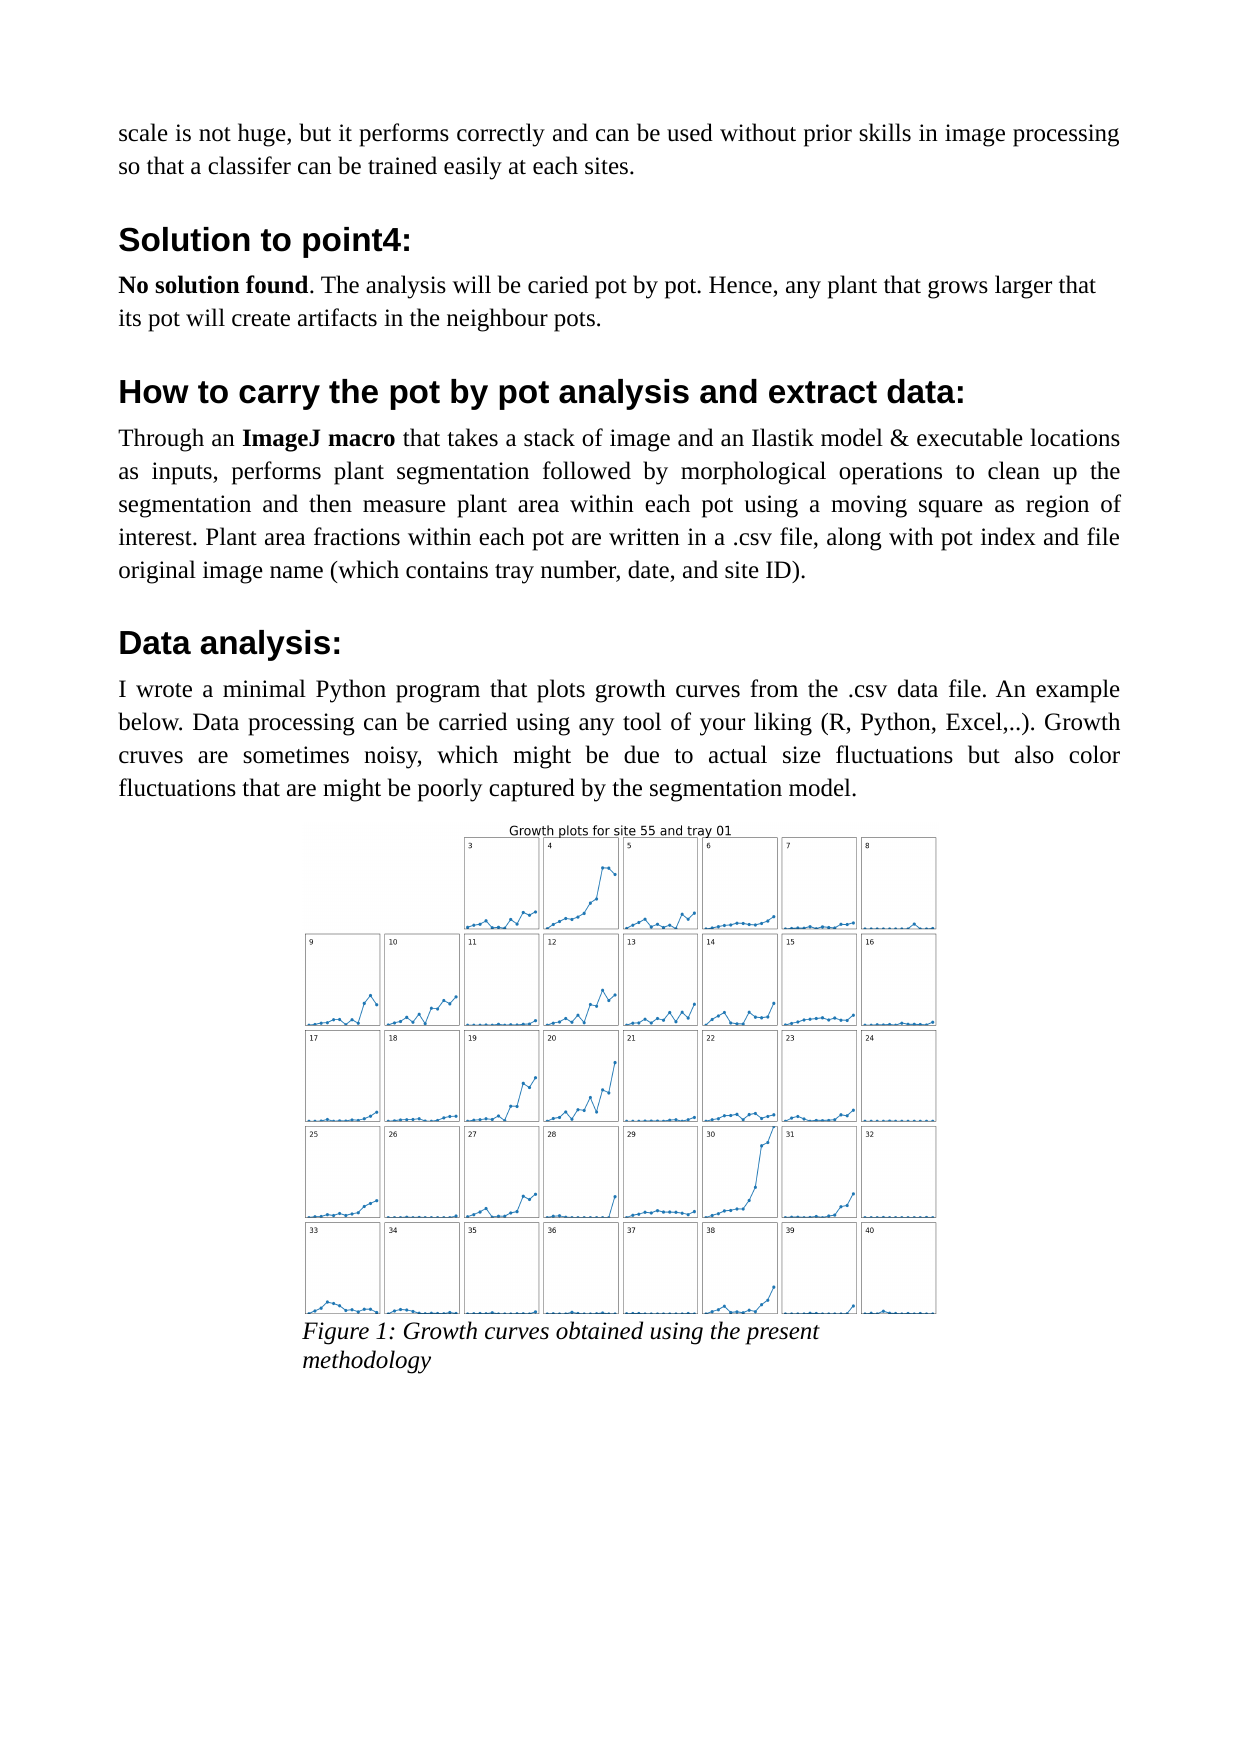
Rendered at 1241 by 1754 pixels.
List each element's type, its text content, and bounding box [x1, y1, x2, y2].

subtitle How to carry the pot by pot analysis and extract data: [118, 372, 1122, 410]
picture [302, 822, 939, 1317]
text I wrote a minimal Python program that plots growth curves from the .csv data file. An example below. Data processing can be carried using any tool of your liking (R, Python, Excel,..). Growth cruves are sometimes noisy, which might be due to actual size fluctuations but also color fluctuations that are might be poorly captured by the segmentation model. [118, 674, 1122, 802]
text scale is not huge, but it performs correctly and can be used without prior skills in image processing so that a classifer can be trained easily at each sites. [118, 118, 1122, 180]
text No solution found. The analysis will be caried pot by pot. Hence, any plant that grows larger that its pot will create artifacts in the neighbour pots. [118, 271, 1122, 332]
subtitle Solution to point4: [118, 219, 1122, 258]
text Through an ImageJ macro that takes a stack of image and an Ilastik model & executable locations as inputs, performs plant segmentation followed by morphological operations to clean up the segmentation and then measure plant area within each pot using a moving square as region of interest. Plant area fractions within each pot are written in a .csv file, along with pot index and file original image name (which contains tray number, date, and site ID). [118, 423, 1122, 584]
subtitle Data analysis: [118, 623, 1122, 662]
text Figure 1: Growth curves obtained using the present methodology [302, 1317, 938, 1374]
